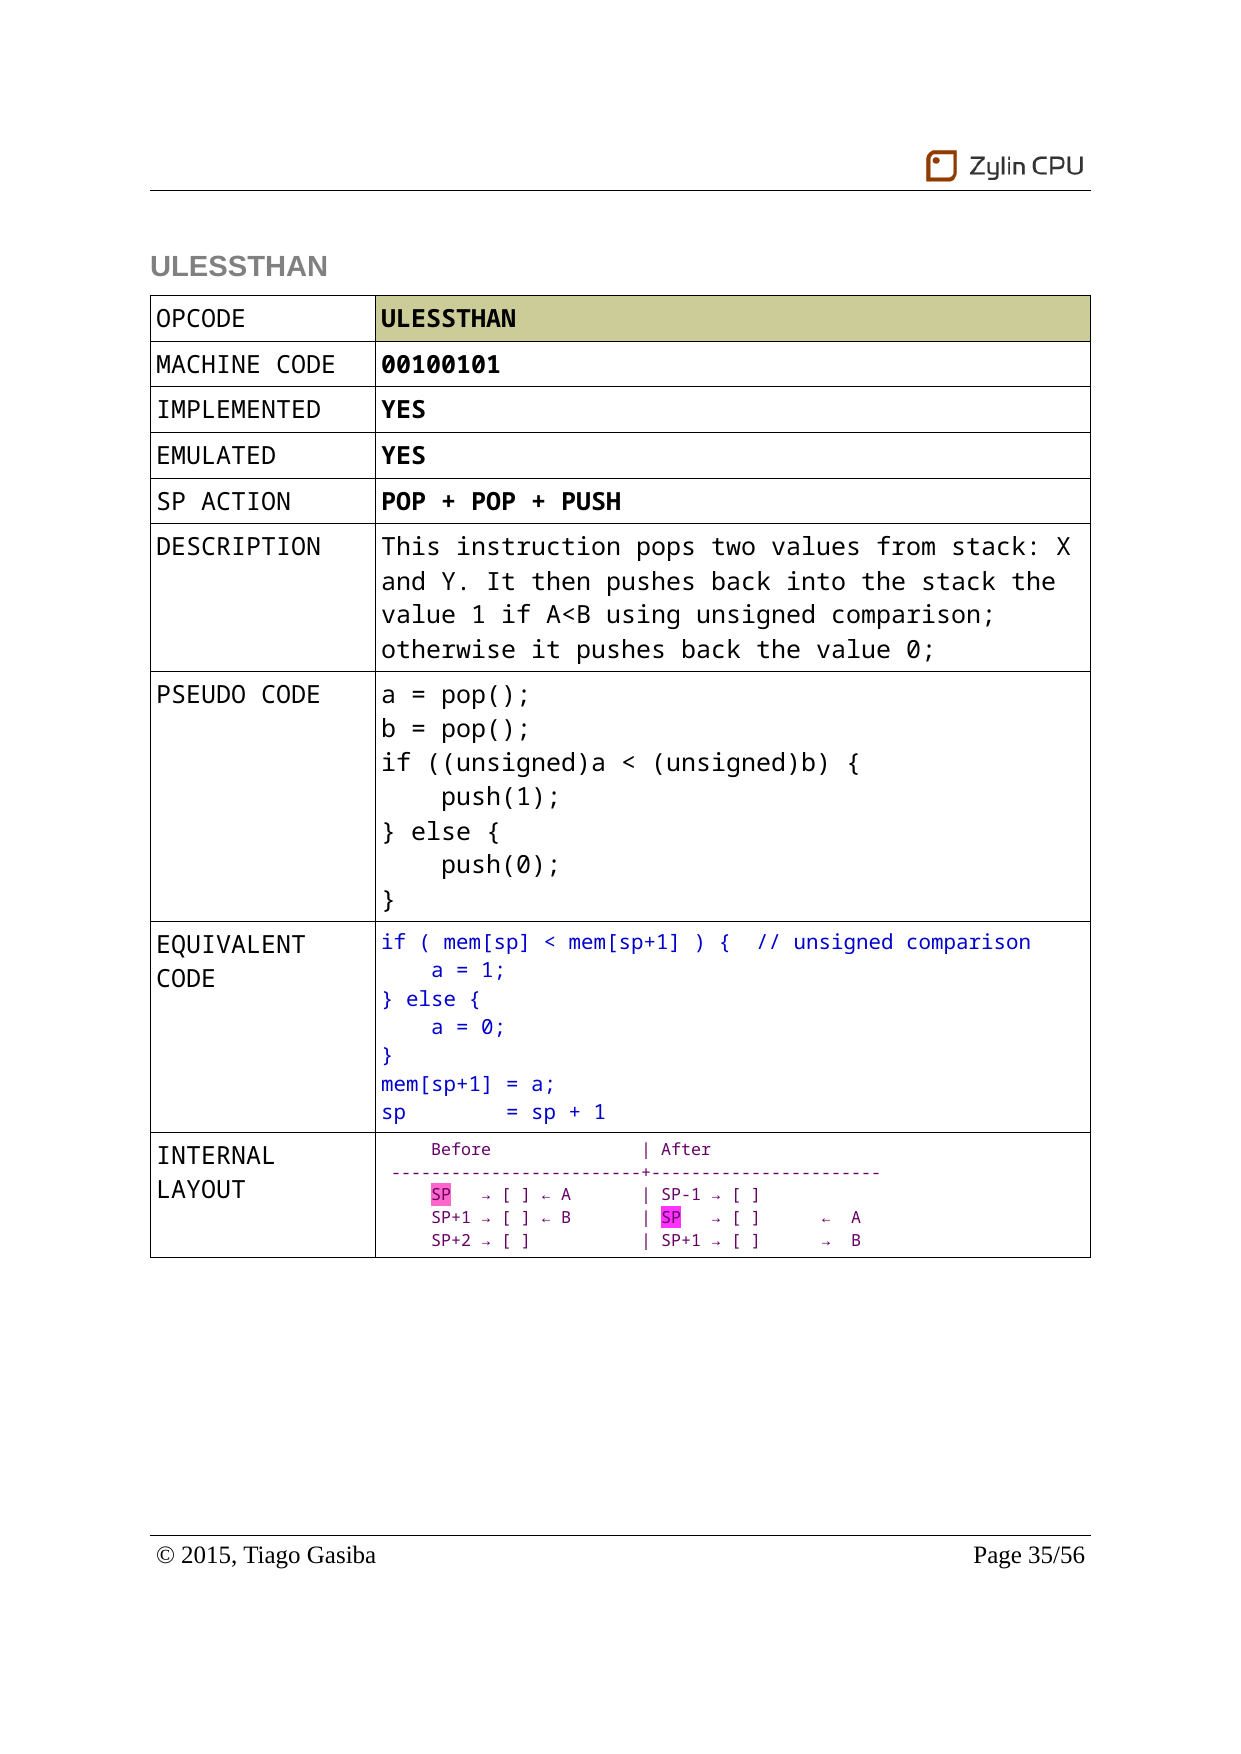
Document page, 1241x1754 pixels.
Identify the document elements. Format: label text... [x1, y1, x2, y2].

table_cell YES [376, 387, 1090, 432]
table_cell Before | After -------------------------+----------------------- SP → [ ] ← A | SP-1 → [ ] SP+1 → [ ] ← B | SP → [ ] ← A SP+2 → [ ] | SP+1 → [ ] → B [376, 1133, 1090, 1257]
table_cell This instruction pops two values from stack: X and Y. It then pushes back into the stack the value 1 if A<B using unsigned comparison; otherwise it pushes back the value 0; [376, 524, 1090, 671]
table_cell DESCRIPTION [151, 524, 375, 671]
table_header OPCODE [151, 296, 375, 341]
table_cell a = pop(); b = pop(); if ((unsigned)a < (unsigned)b) { push(1); } else { push(0); } [376, 672, 1090, 921]
table_cell PSEUDO CODE [151, 672, 375, 921]
table_cell INTERNAL LAYOUT [151, 1133, 375, 1257]
table_cell EMULATED [151, 433, 375, 478]
table_cell YES [376, 433, 1090, 478]
table_cell if ( mem[sp] < mem[sp+1] ) { // unsigned comparison a = 1; } else { a = 0; } mem[sp+1] = a; sp = sp + 1 [376, 922, 1090, 1132]
table_cell MACHINE CODE [151, 342, 375, 386]
table_cell POP + POP + PUSH [376, 479, 1090, 523]
subtitle ULESSTHAN [150, 249, 1091, 283]
table_cell 00100101 [376, 342, 1090, 386]
table_header ULESSTHAN [376, 296, 1090, 341]
picture [922, 148, 1151, 185]
table_cell SP ACTION [151, 479, 375, 523]
table_cell EQUIVALENT CODE [151, 922, 375, 1132]
table_cell IMPLEMENTED [151, 387, 375, 432]
